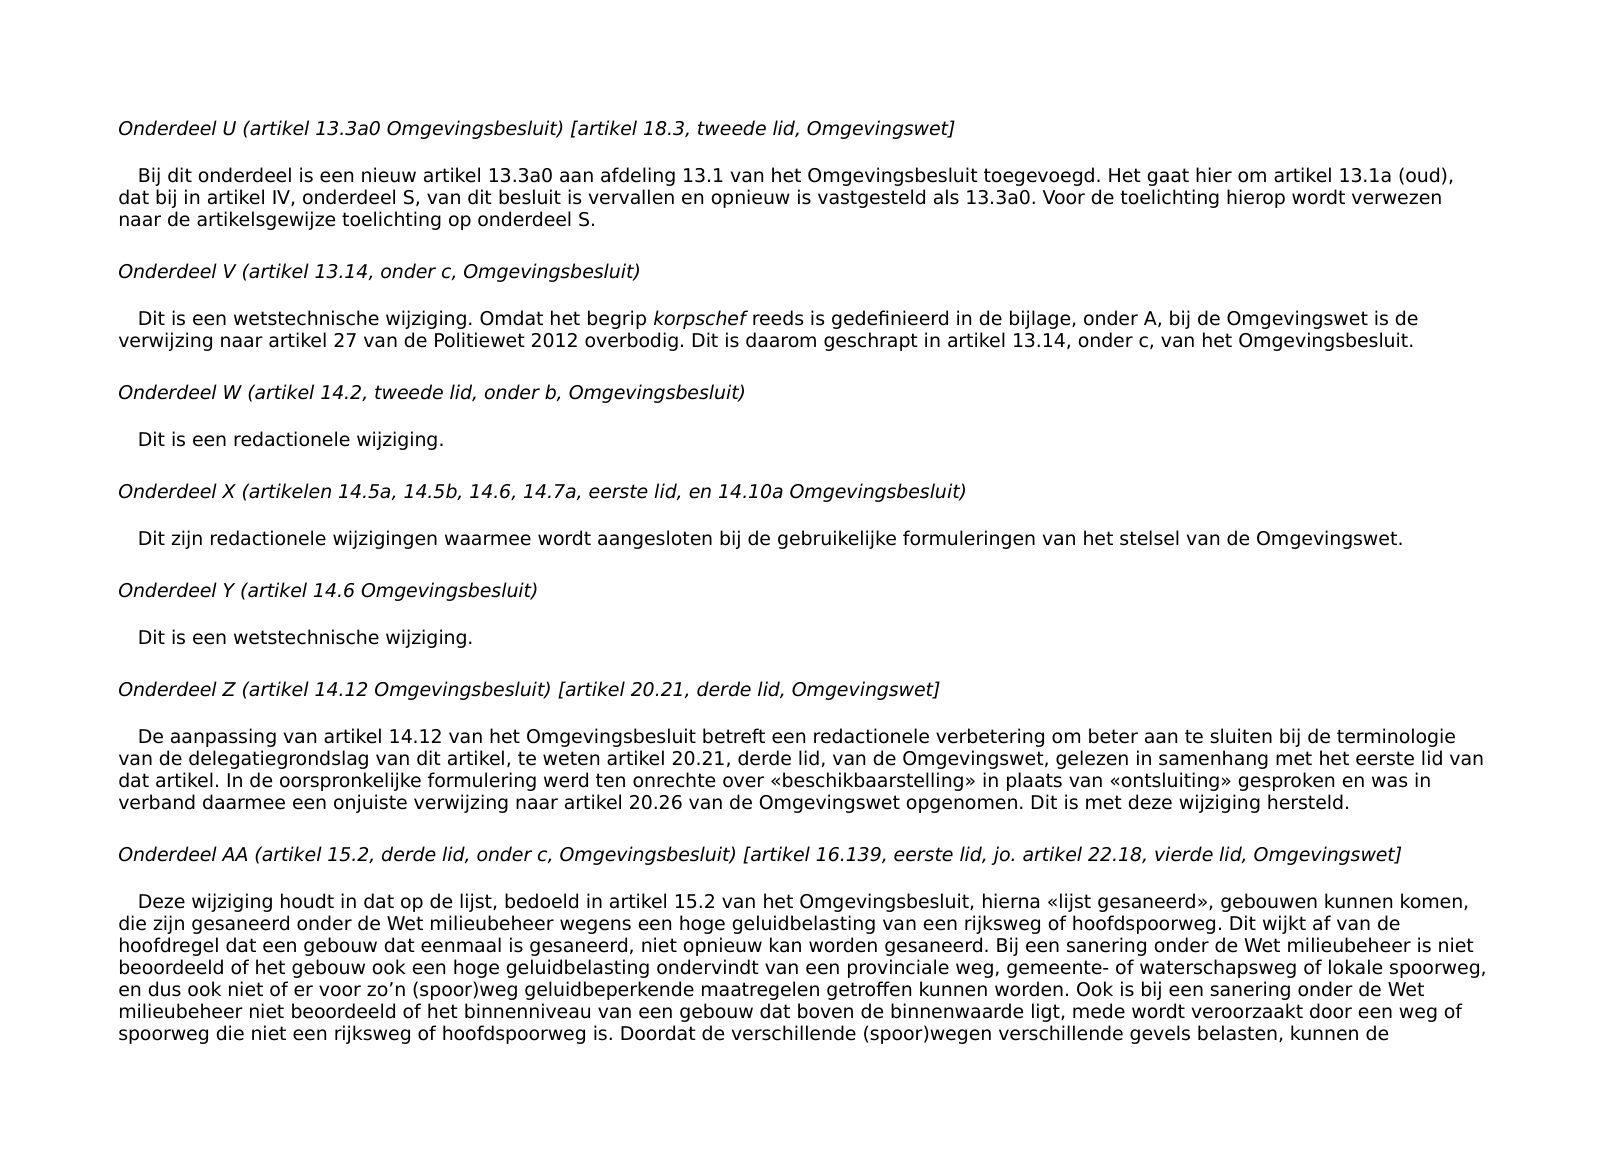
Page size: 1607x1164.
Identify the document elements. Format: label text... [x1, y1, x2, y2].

text Dit is een redactionele wijziging. [118, 429, 1488, 451]
text Bij dit onderdeel is een nieuw artikel 13.3a0 aan afdeling 13.1 van het Omgevingsbesluit toegevoegd. Het gaat hier om artikel 13.1a (oud), dat bij in artikel IV, onderdeel S, van dit besluit is vervallen en opnieuw is vastgesteld als 13.3a0. Voor de toelichting hierop wordt verwezen naar de artikelsgewijze toelichting op onderdeel S. [118, 165, 1488, 231]
subtitle Onderdeel X (artikelen 14.5a, 14.5b, 14.6, 14.7a, eerste lid, en 14.10a Omgevingsbesluit) [118, 481, 1488, 503]
text Dit is een wetstechnische wijziging. [118, 627, 1488, 649]
subtitle Onderdeel U (artikel 13.3a0 Omgevingsbesluit) [artikel 18.3, tweede lid, Omgevingswet] [118, 118, 1488, 140]
text De aanpassing van artikel 14.12 van het Omgevingsbesluit betreft een redactionele verbetering om beter aan te sluiten bij de terminologie van de delegatiegrondslag van dit artikel, te weten artikel 20.21, derde lid, van de Omgevingswet, gelezen in samenhang met het eerste lid van dat artikel. In de oorspronkelijke formulering werd ten onrechte over «beschikbaarstelling» in plaats van «ontsluiting» gesproken en was in verband daarmee een onjuiste verwijzing naar artikel 20.26 van de Omgevingswet opgenomen. Dit is met deze wijziging hersteld. [118, 726, 1488, 814]
subtitle Onderdeel Z (artikel 14.12 Omgevingsbesluit) [artikel 20.21, derde lid, Omgevingswet] [118, 679, 1488, 701]
text Dit is een wetstechnische wijziging. Omdat het begrip korpschef reeds is gedefinieerd in de bijlage, onder A, bij de Omgevingswet is de verwijzing naar artikel 27 van de Politiewet 2012 overbodig. Dit is daarom geschrapt in artikel 13.14, onder c, van het Omgevingsbesluit. [118, 308, 1488, 352]
text Dit zijn redactionele wijzigingen waarmee wordt aangesloten bij de gebruikelijke formuleringen van het stelsel van de Omgevingswet. [118, 528, 1488, 550]
subtitle Onderdeel V (artikel 13.14, onder c, Omgevingsbesluit) [118, 261, 1488, 283]
text Deze wijziging houdt in dat op de lijst, bedoeld in artikel 15.2 van het Omgevingsbesluit, hierna «lijst gesaneerd», gebouwen kunnen komen, die zijn gesaneerd onder de Wet milieubeheer wegens een hoge geluidbelasting van een rijksweg of hoofdspoorweg. Dit wijkt af van de hoofdregel dat een gebouw dat eenmaal is gesaneerd, niet opnieuw kan worden gesaneerd. Bij een sanering onder de Wet milieubeheer is niet beoordeeld of het gebouw ook een hoge geluidbelasting ondervindt van een provinciale weg, gemeente- of waterschapsweg of lokale spoorweg, en dus ook niet of er voor zo’n (spoor)weg geluidbeperkende maatregelen getroffen kunnen worden. Ook is bij een sanering onder de Wet milieubeheer niet beoordeeld of het binnenniveau van een gebouw dat boven de binnenwaarde ligt, mede wordt veroorzaakt door een weg of spoorweg die niet een rijksweg of hoofdspoorweg is. Doordat de verschillende (spoor)wegen verschillende gevels belasten, kunnen de [118, 891, 1488, 1044]
subtitle Onderdeel W (artikel 14.2, tweede lid, onder b, Omgevingsbesluit) [118, 382, 1488, 404]
subtitle Onderdeel Y (artikel 14.6 Omgevingsbesluit) [118, 580, 1488, 602]
subtitle Onderdeel AA (artikel 15.2, derde lid, onder c, Omgevingsbesluit) [artikel 16.139, eerste lid, jo. artikel 22.18, vierde lid, Omgevingswet] [118, 844, 1488, 866]
